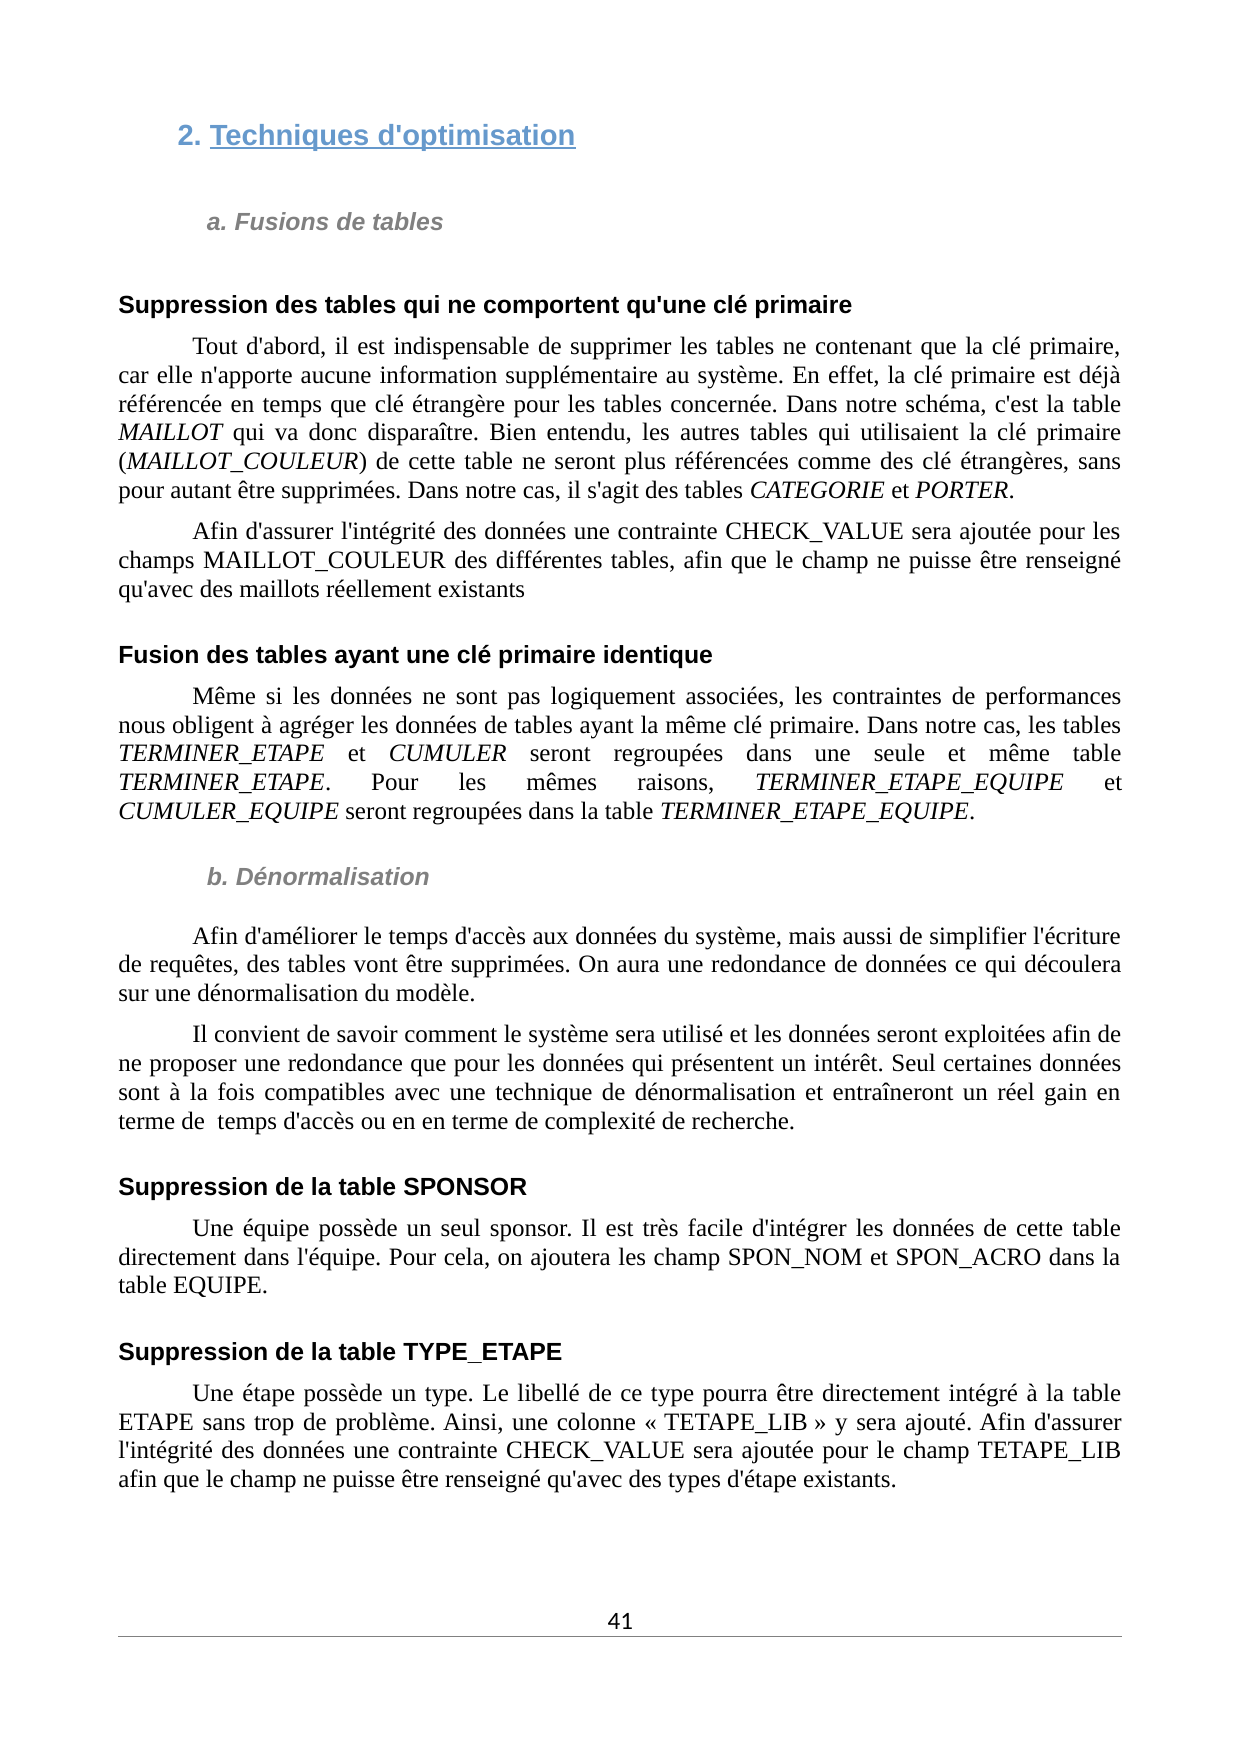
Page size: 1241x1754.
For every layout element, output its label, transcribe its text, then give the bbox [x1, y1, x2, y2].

text Une étape possède un type. Le libellé de ce type pourra être directement intégré à la table ETAPE sans trop de problème. Ainsi, une colonne « TETAPE_LIB » y sera ajouté. Afin d'assurer l'intégrité des données une contrainte CHECK_VALUE sera ajoutée pour le champ TETAPE_LIB afin que le champ ne puisse être renseigné qu'avec des types d'étape existants. [118, 1378, 1122, 1493]
subtitle Techniques d'optimisation [177, 118, 1122, 152]
subtitle Suppression de la table TYPE_ETAPE [118, 1337, 1122, 1365]
subtitle Fusion des tables ayant une clé primaire identique [118, 640, 1122, 668]
text Il convient de savoir comment le système sera utilisé et les données seront exploitées afin de ne proposer une redondance que pour les données qui présentent un intérêt. Seul certaines données sont à la fois compatibles avec une technique de dénormalisation et entraîneront un réel gain en terme de temps d'accès ou en en terme de complexité de recherche. [118, 1019, 1122, 1134]
text Même si les données ne sont pas logiquement associées, les contraintes de performances nous obligent à agréger les données de tables ayant la même clé primaire. Dans notre cas, les tables TERMINER_ETAPE et CUMULER seront regroupées dans une seule et même table TERMINER_ETAPE. Pour les mêmes raisons, TERMINER_ETAPE_EQUIPE et CUMULER_EQUIPE seront regroupées dans la table TERMINER_ETAPE_EQUIPE. [118, 681, 1122, 825]
subtitle Suppression des tables qui ne comportent qu'une clé primaire [118, 290, 1122, 319]
subtitle Dénormalisation [207, 862, 1122, 891]
text Afin d'assurer l'intégrité des données une contrainte CHECK_VALUE sera ajoutée pour les champs MAILLOT_COULEUR des différentes tables, afin que le champ ne puisse être renseigné qu'avec des maillots réellement existants [118, 516, 1122, 602]
text Une équipe possède un seul sponsor. Il est très facile d'intégrer les données de cette table directement dans l'équipe. Pour cela, on ajoutera les champ SPON_NOM et SPON_ACRO dans la table EQUIPE. [118, 1213, 1122, 1299]
subtitle Fusions de tables [207, 207, 1122, 235]
subtitle Suppression de la table SPONSOR [118, 1172, 1122, 1201]
text Tout d'abord, il est indispensable de supprimer les tables ne contenant que la clé primaire, car elle n'apporte aucune information supplémentaire au système. En effet, la clé primaire est déjà référencée en temps que clé étrangère pour les tables concernée. Dans notre schéma, c'est la table MAILLOT qui va donc disparaître. Bien entendu, les autres tables qui utilisaient la clé primaire (MAILLOT_COULEUR) de cette table ne seront plus référencées comme des clé étrangères, sans pour autant être supprimées. Dans notre cas, il s'agit des tables CATEGORIE et PORTER. [118, 331, 1122, 504]
text Afin d'améliorer le temps d'accès aux données du système, mais aussi de simplifier l'écriture de requêtes, des tables vont être supprimées. On aura une redondance de données ce qui découlera sur une dénormalisation du modèle. [118, 921, 1122, 1007]
